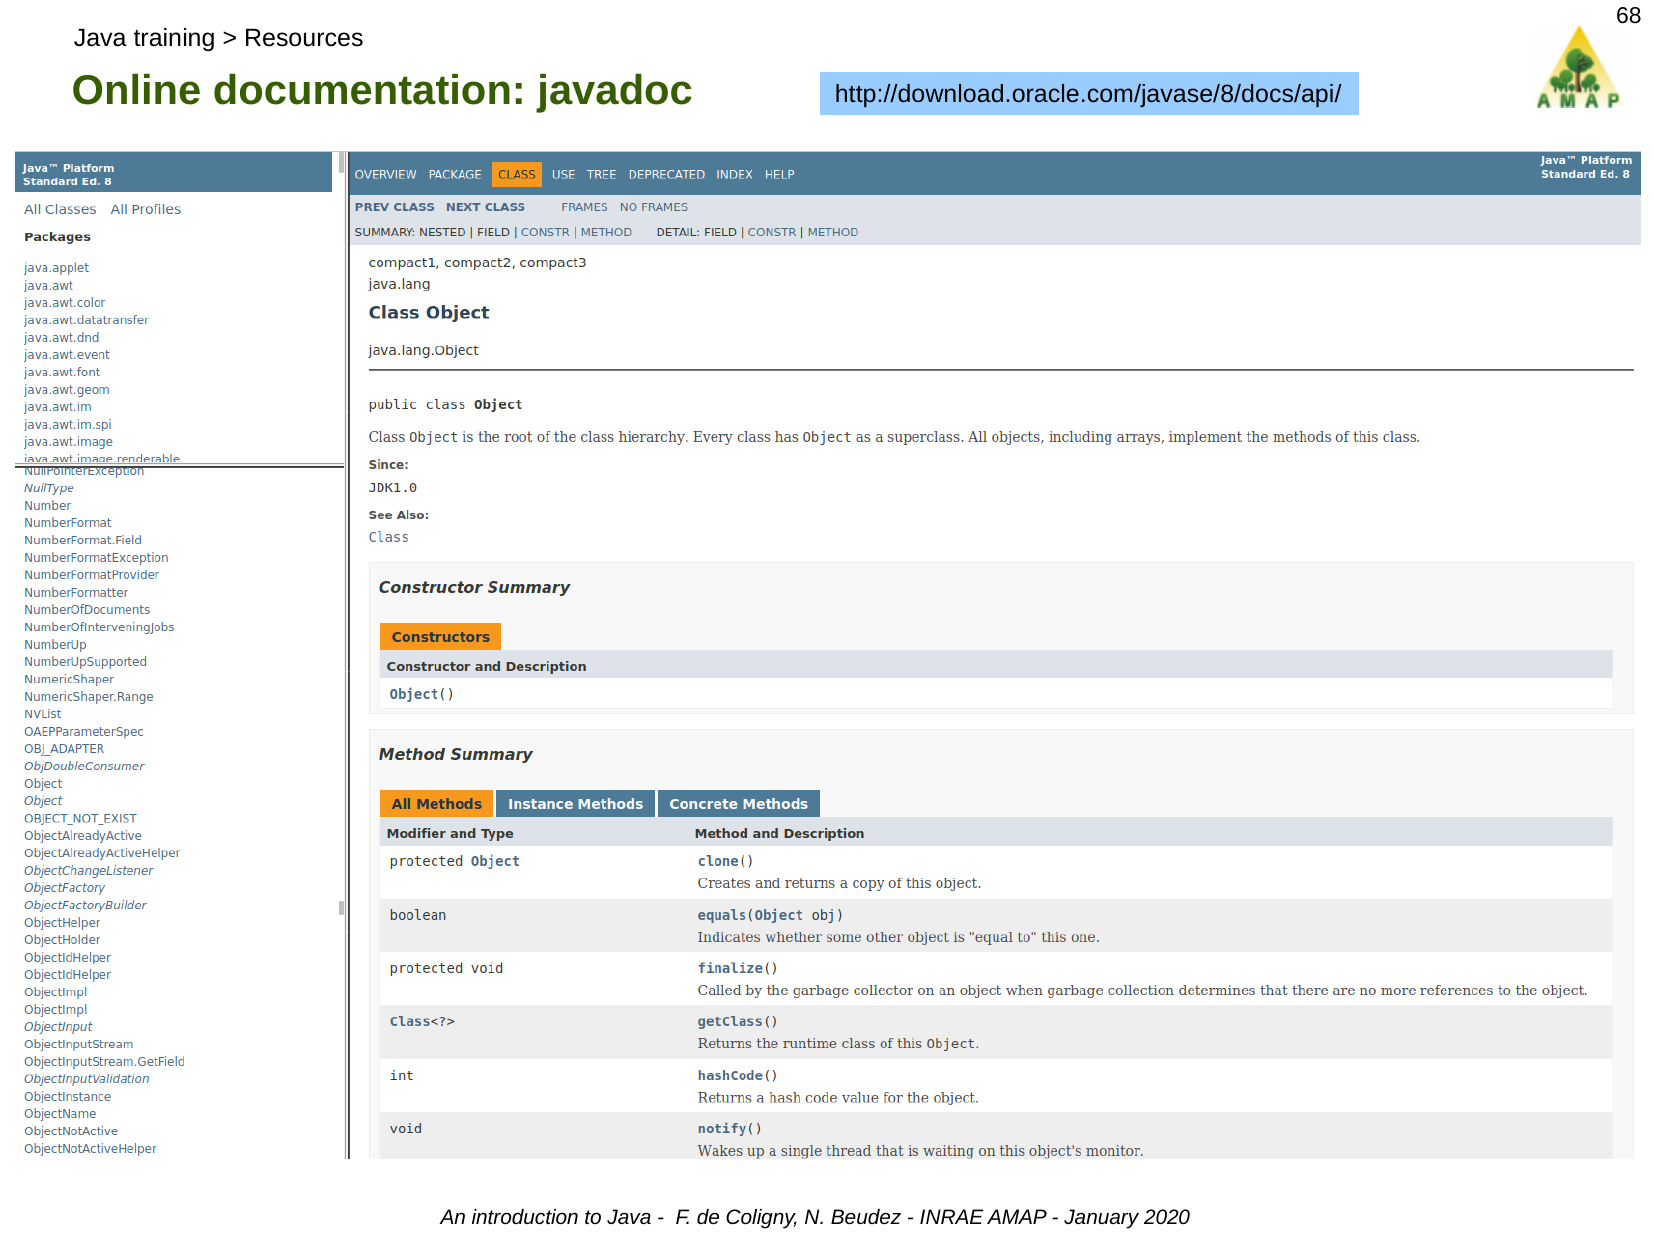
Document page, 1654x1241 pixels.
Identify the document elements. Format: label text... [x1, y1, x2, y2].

text_box Java training > Resources [59, 16, 1004, 60]
text_box http://download.oracle.com/javase/8/docs/api/ [820, 72, 1359, 116]
picture [1533, 25, 1627, 108]
picture [15, 151, 1641, 1159]
text_box Online documentation: javadoc [56, 59, 1513, 121]
